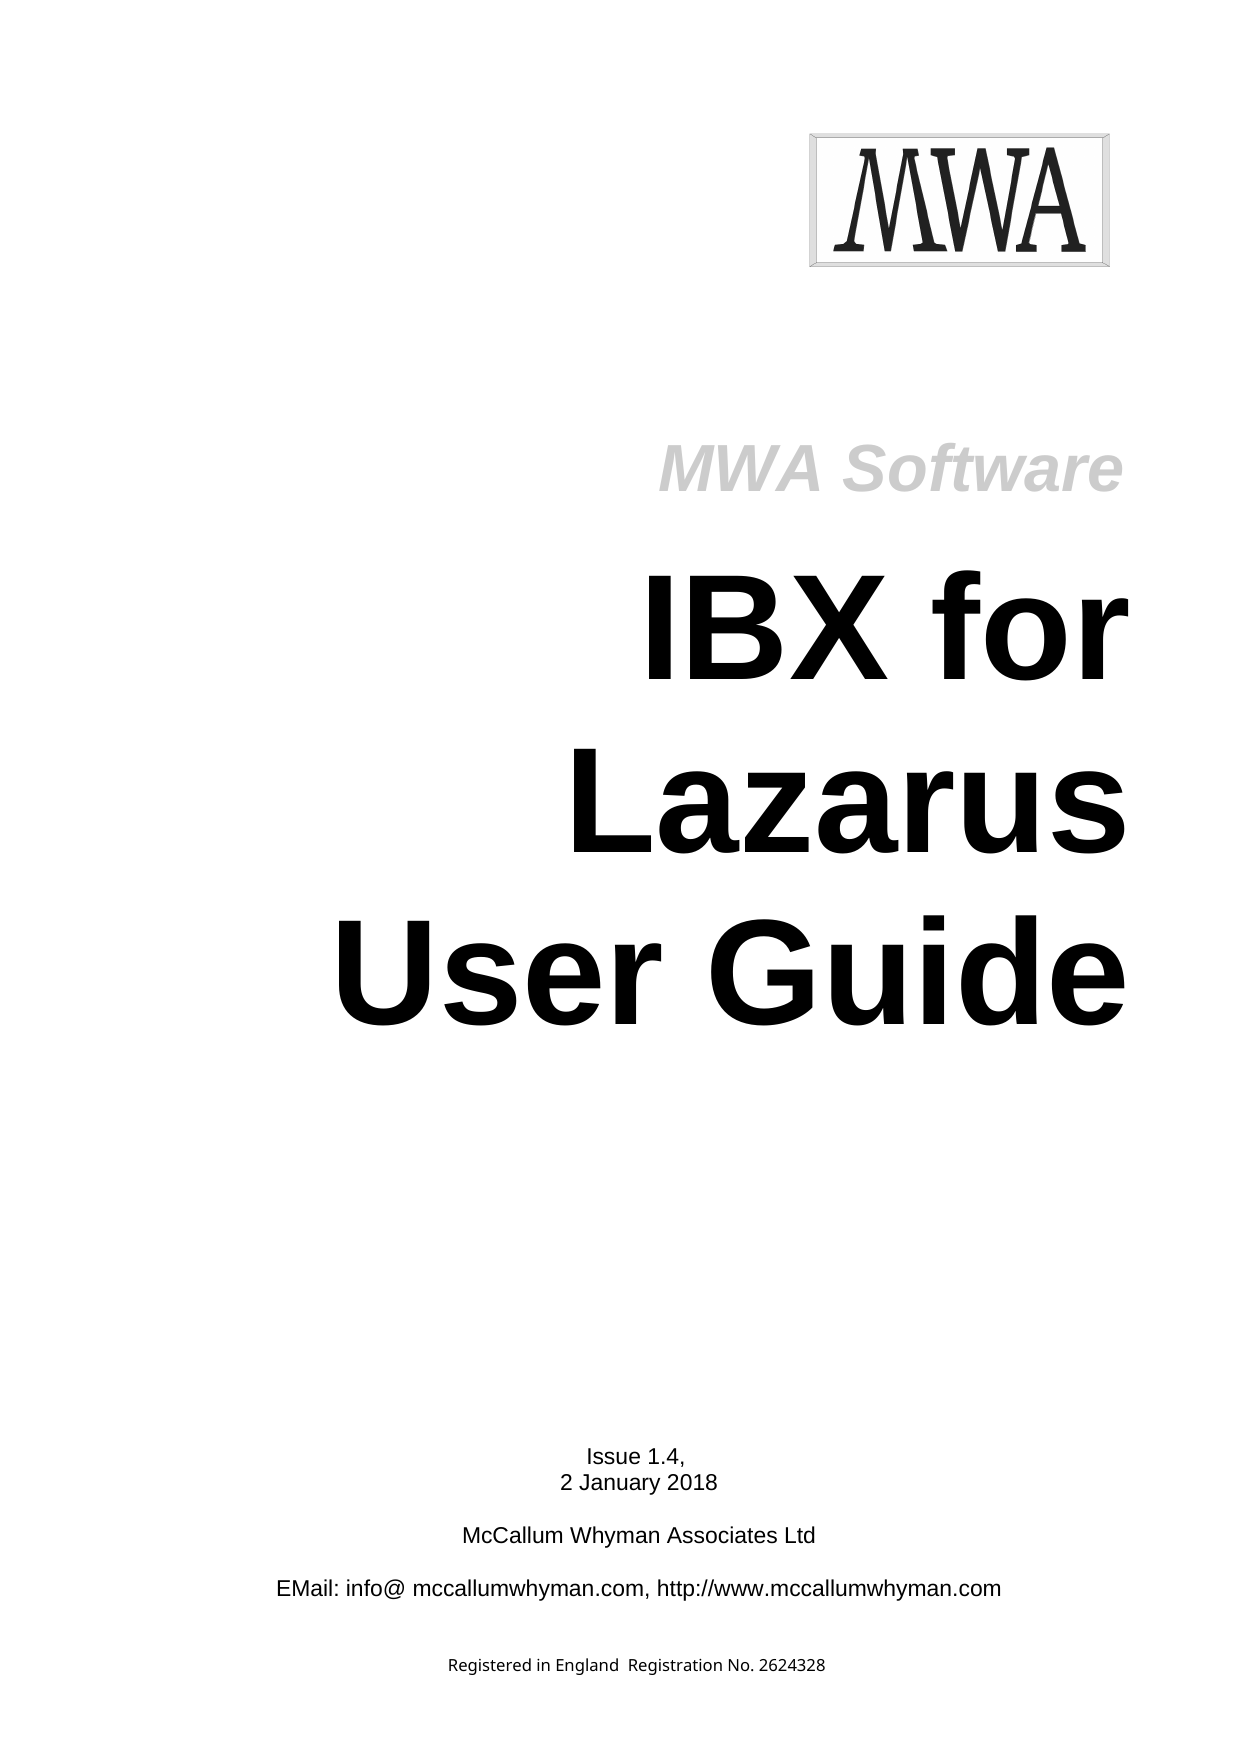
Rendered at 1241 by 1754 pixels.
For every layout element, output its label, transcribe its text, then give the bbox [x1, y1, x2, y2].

text MWA Software [230, 429, 1131, 505]
text IBX for Lazarus User Guide [155, 505, 1131, 1056]
text 2 January 2018 [150, 1469, 1128, 1496]
text Issue 1.4, [150, 1443, 1128, 1469]
text EMail: info@ mccallumwhyman.com, http://www.mccallumwhyman.com [150, 1574, 1128, 1601]
text McCallum Whyman Associates Ltd [150, 1522, 1128, 1548]
